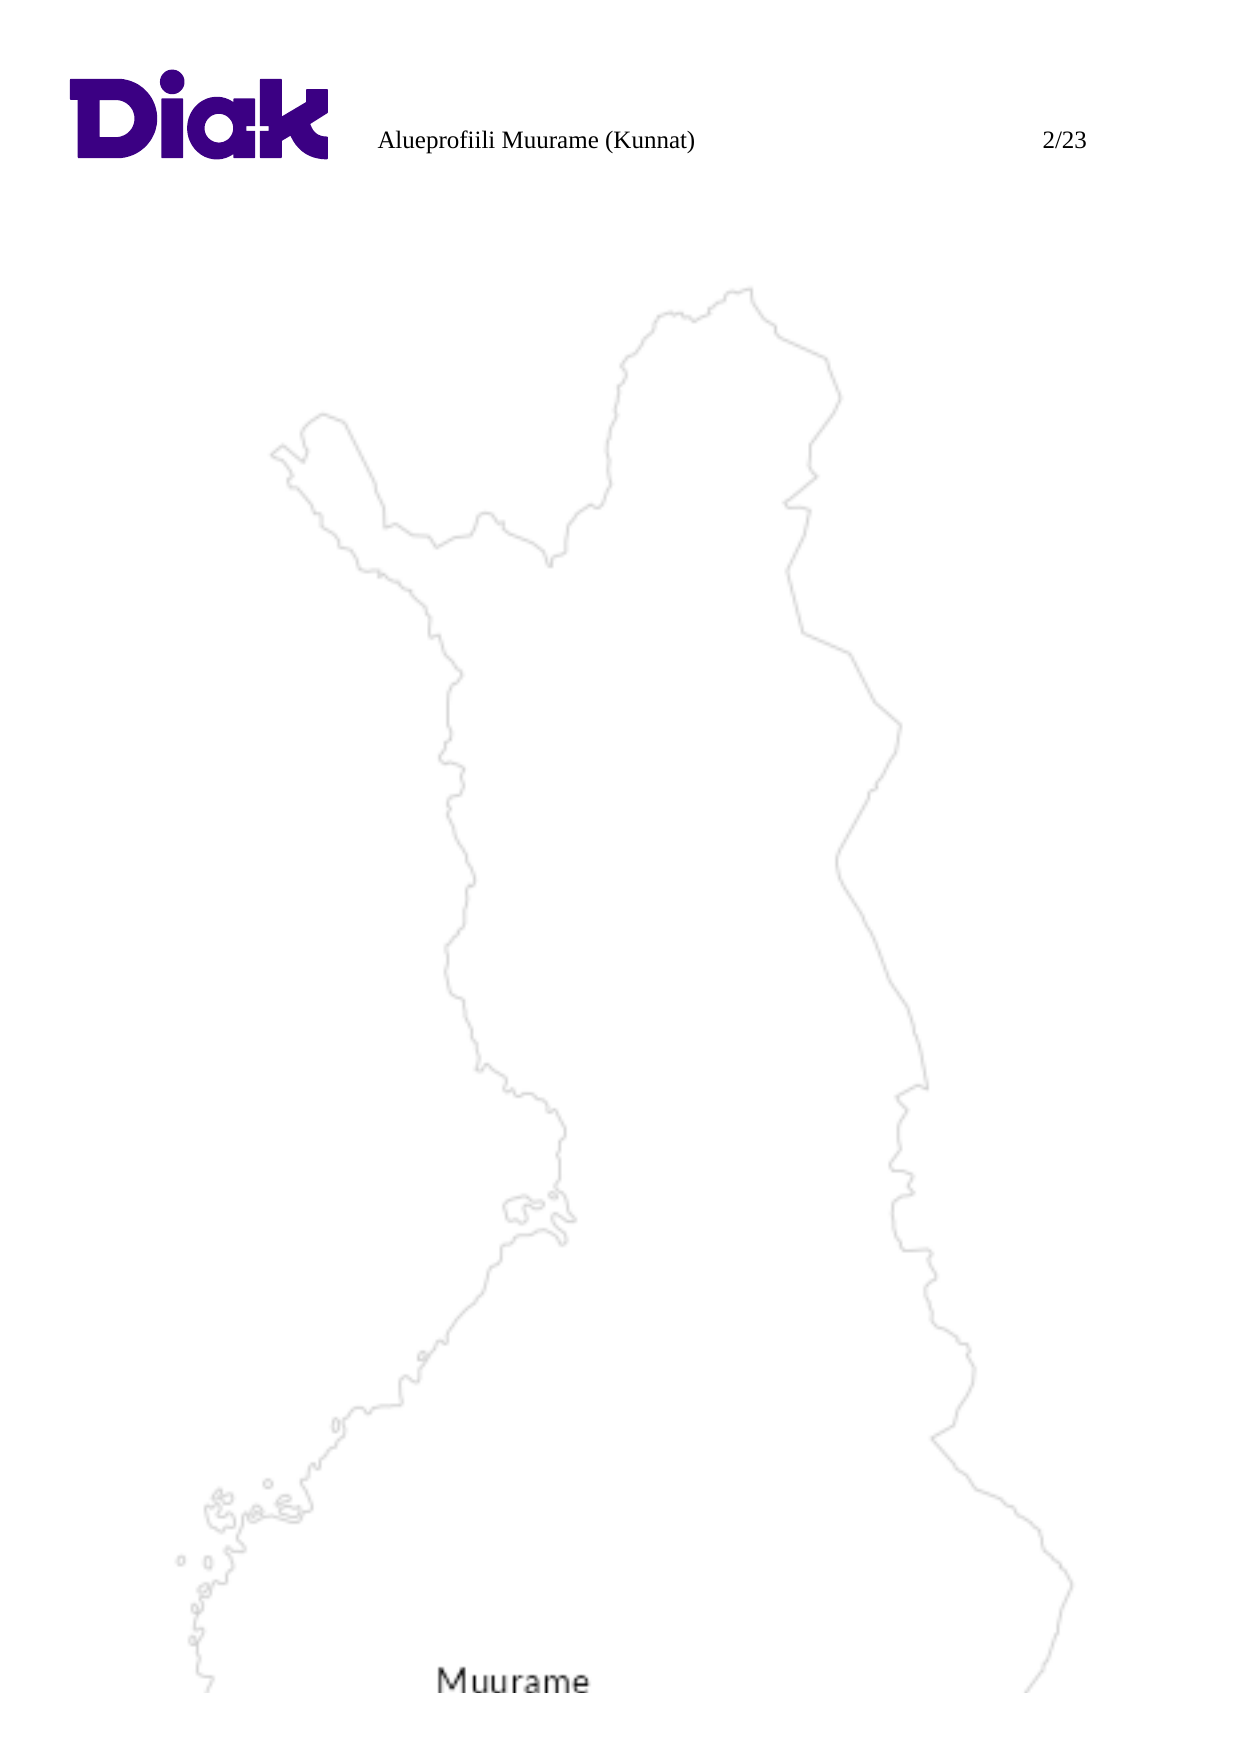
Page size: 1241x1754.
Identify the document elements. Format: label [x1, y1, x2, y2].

picture [61, 196, 1179, 1693]
